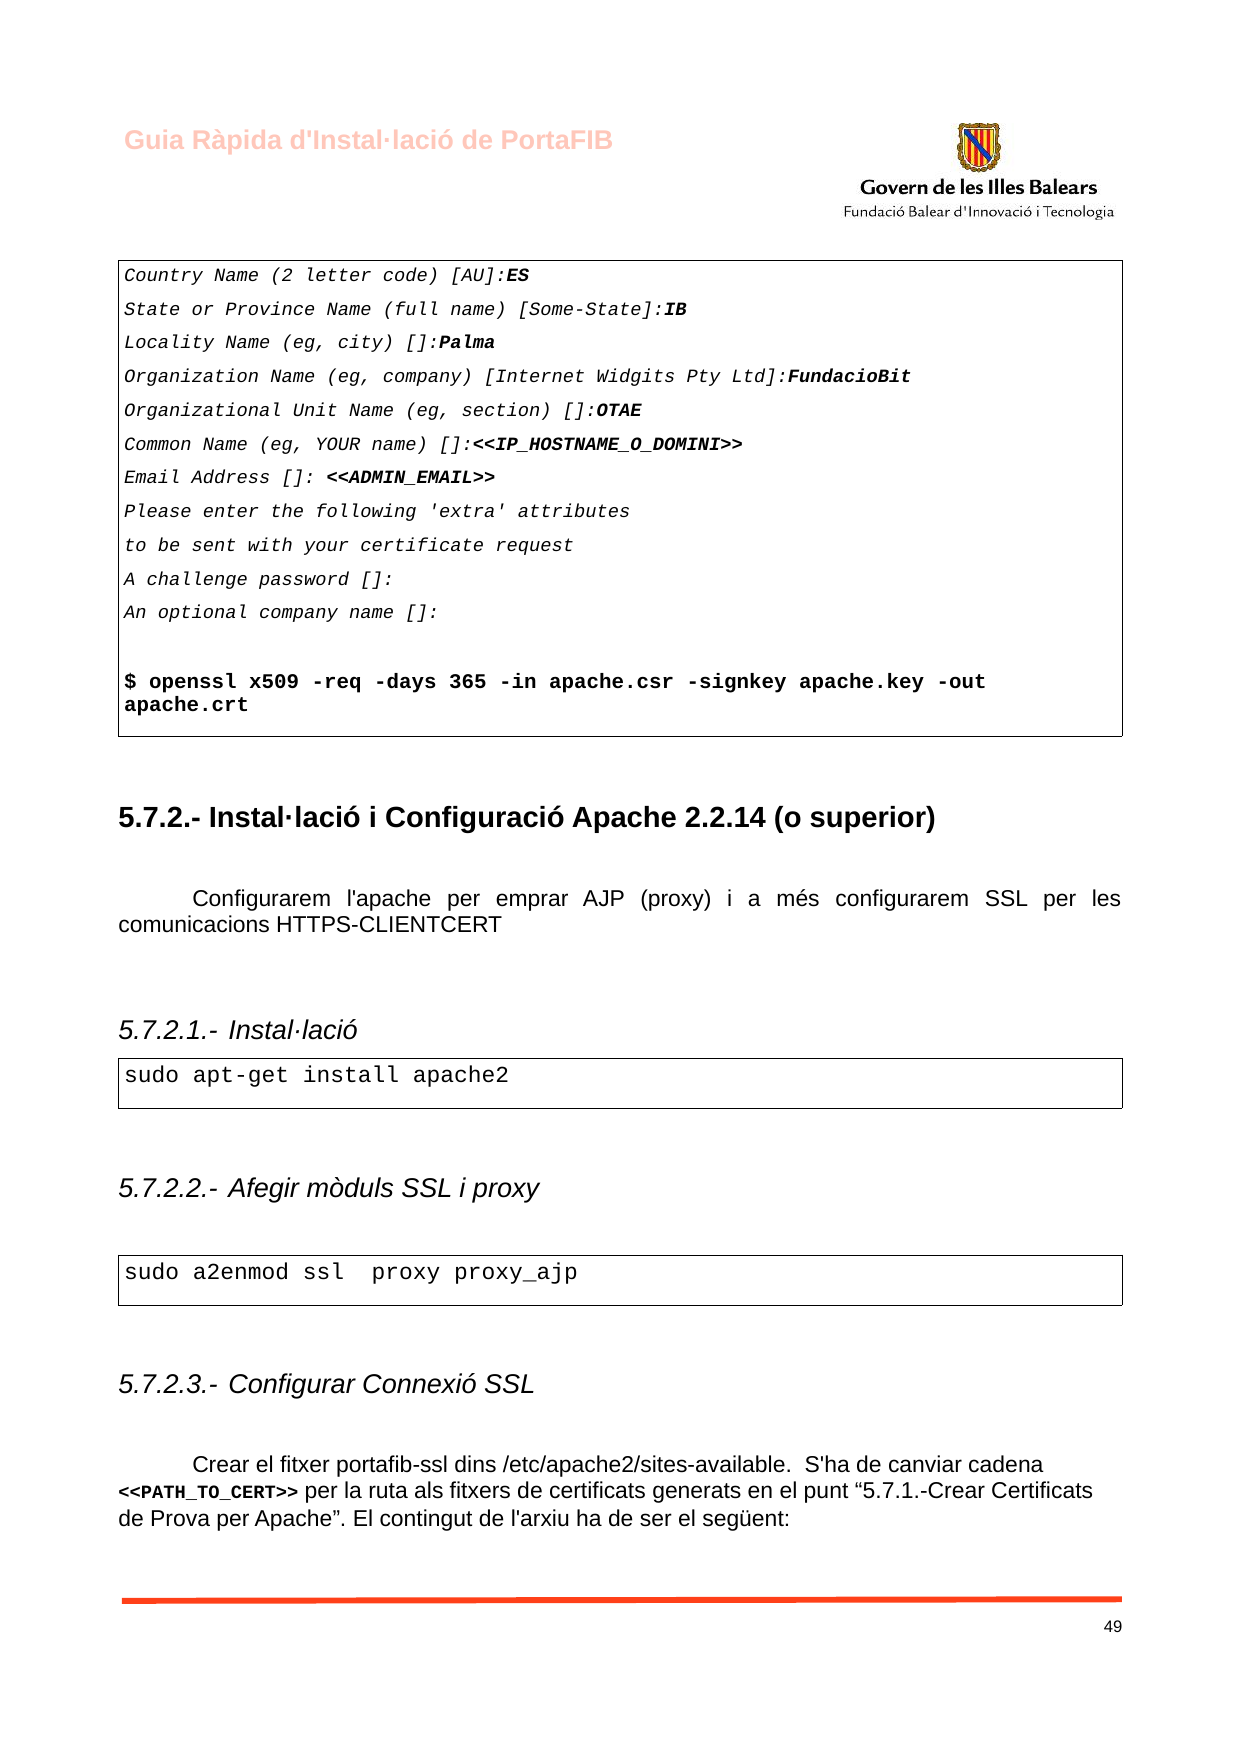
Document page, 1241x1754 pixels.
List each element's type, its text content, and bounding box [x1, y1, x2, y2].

picture [840, 123, 1117, 220]
subtitle Instal·lació [118, 1014, 1122, 1045]
table_header sudo a2enmod ssl proxy proxy_ajp [119, 1256, 1122, 1304]
table_header ----- Country Name (2 letter code) [AU]:ES State or Province Name (full name) [Some-State]:IB Locality Name (eg, city) []:Palma Organization Name (eg, company) [Internet Widgits Pty Ltd]:FundacioBit Organizational Unit Name (eg, section) []:OTAE Common Name (eg, YOUR name) []:<<IP_HOSTNAME_O_DOMINI>> Email Address []: <<ADMIN_EMAIL>> Please enter the following 'extra' attributes to be sent with your certificate request A challenge password []: An optional company name []: $ openssl x509 -req -days 365 -in apache.csr -signkey apache.key -out apache.crt [119, 261, 1122, 736]
table_header sudo apt-get install apache2 [119, 1059, 1122, 1108]
subtitle Afegir mòduls SSL i proxy [118, 1172, 1122, 1203]
subtitle Configurar Connexió SSL [118, 1368, 1122, 1400]
text Configurarem l'apache per emprar AJP (proxy) i a més configurarem SSL per les comunicacions HTTPS-CLIENTCERT [118, 885, 1122, 938]
text Crear el fitxer portafib-ssl dins /etc/apache2/sites-available. S'ha de canviar cadena <<PATH_TO_CERT>> per la ruta als fitxers de certificats generats en el punt “5.7.1.-Crear Certificats de Prova per Apache”. El contingut de l'arxiu ha de ser el següent: [118, 1451, 1122, 1531]
subtitle Instal·lació i Configuració Apache 2.2.14 (o superior) [118, 800, 1122, 834]
